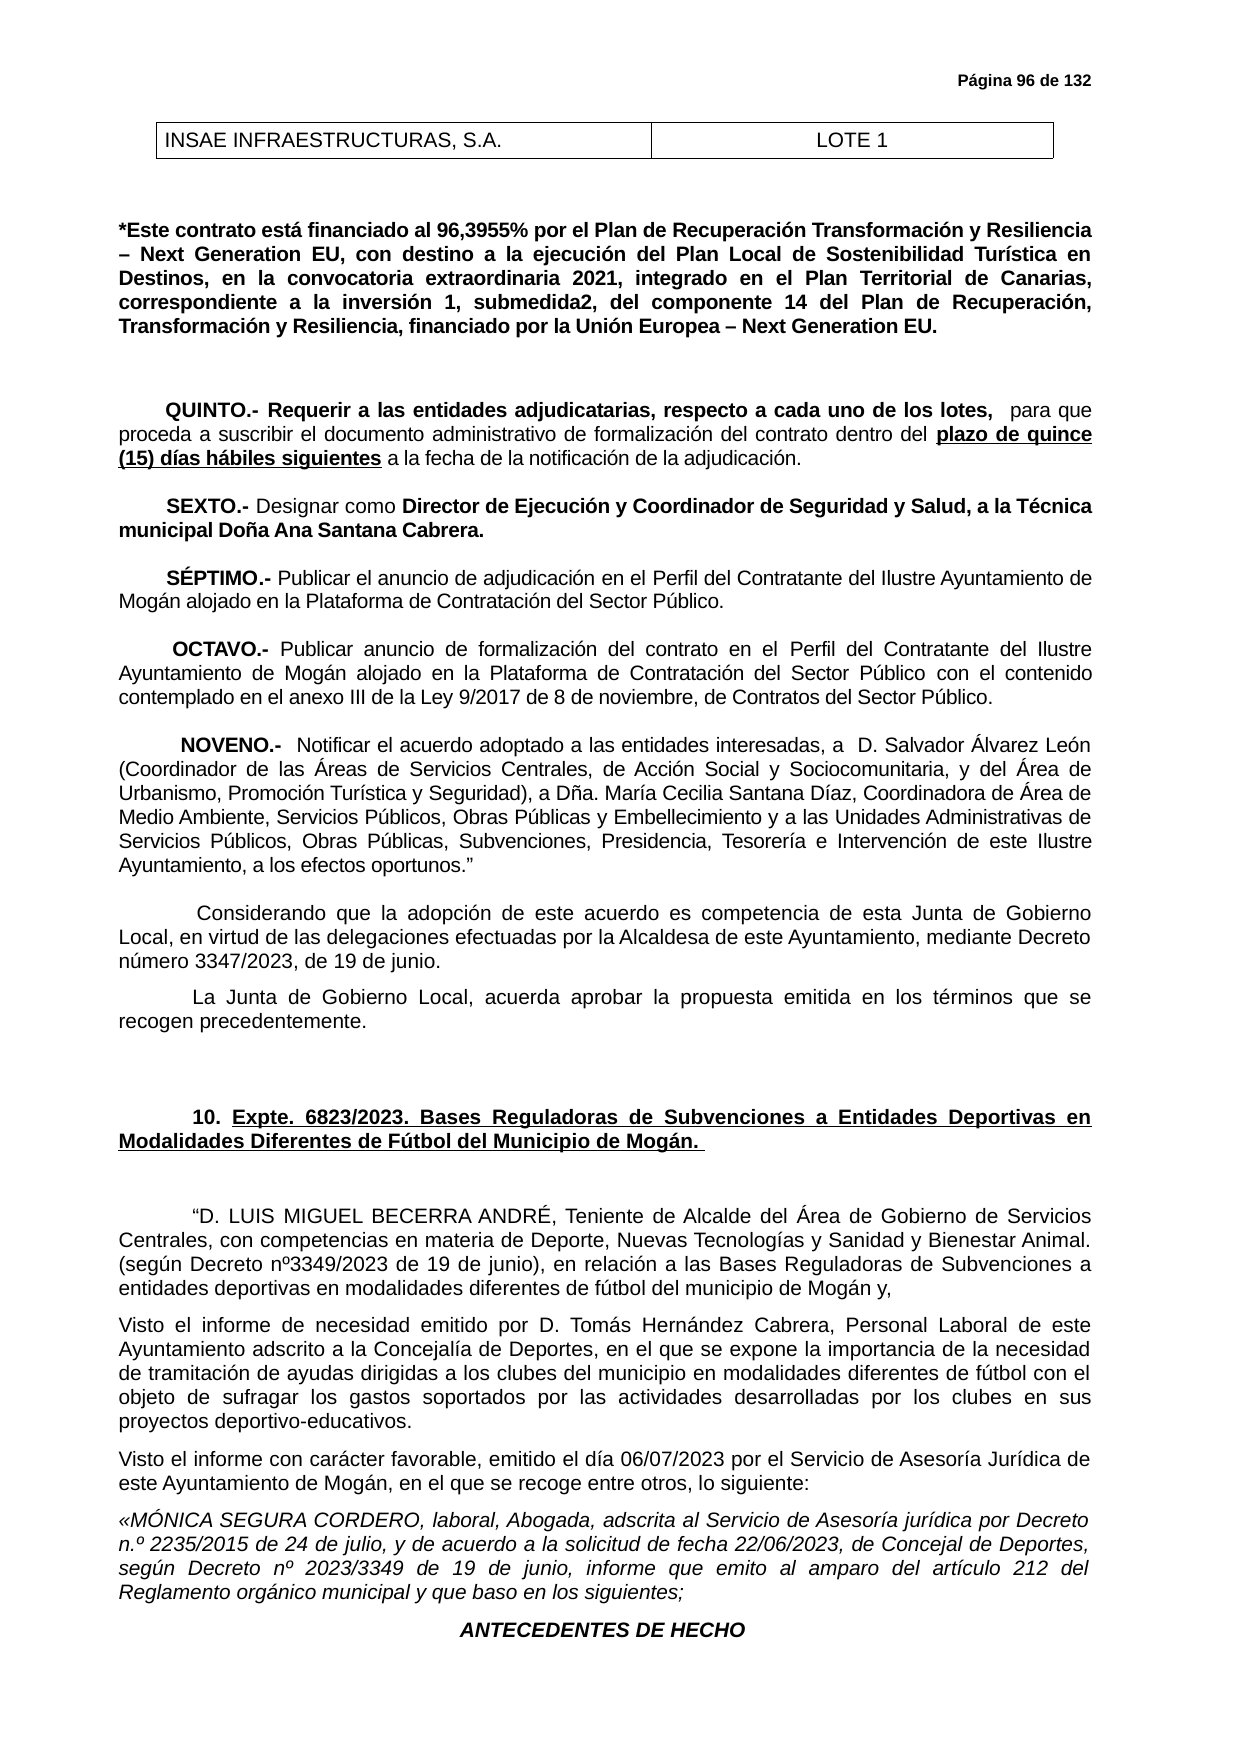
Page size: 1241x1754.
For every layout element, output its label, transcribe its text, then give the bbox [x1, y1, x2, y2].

text SÉPTIMO.- Publicar el anuncio de adjudicación en el Perfil del Contratante del Ilustre Ayuntamiento de Mogán alojado en la Plataforma de Contratación del Sector Público. [118, 565, 1092, 613]
text SEXTO.- Designar como Director de Ejecución y Coordinador de Seguridad y Salud, a la Técnica municipal Doña Ana Santana Cabrera. [118, 493, 1092, 541]
text *Este contrato está financiado al 96,3955% por el Plan de Recuperación Transformación y Resiliencia – Next Generation EU, con destino a la ejecución del Plan Local de Sostenibilidad Turística en Destinos, en la convocatoria extraordinaria 2021, integrado en el Plan Territorial de Canarias, correspondiente a la inversión 1, submedida2, del componente 14 del Plan de Recuperación, Transformación y Resiliencia, financiado por la Unión Europea – Next Generation EU. [118, 218, 1092, 338]
text La Junta de Gobierno Local, acuerda aprobar la propuesta emitida en los términos que se recogen precedentemente. [118, 985, 1092, 1033]
text OCTAVO.- Publicar anuncio de formalización del contrato en el Perfil del Contratante del Ilustre Ayuntamiento de Mogán alojado en la Plataforma de Contratación del Sector Público con el contenido contemplado en el anexo III de la Ley 9/2017 de 8 de noviembre, de Contratos del Sector Público. [118, 637, 1092, 709]
table_cell LOTE 1 [652, 123, 1053, 158]
text “D. LUIS MIGUEL BECERRA ANDRÉ, Teniente de Alcalde del Área de Gobierno de Servicios Centrales, con competencias en materia de Deporte, Nuevas Tecnologías y Sanidad y Bienestar Animal. (según Decreto nº3349/2023 de 19 de junio), en relación a las Bases Reguladoras de Subvenciones a entidades deportivas en modalidades diferentes de fútbol del municipio de Mogán y, [118, 1204, 1092, 1300]
text Visto el informe de necesidad emitido por D. Tomás Hernández Cabrera, Personal Laboral de este Ayuntamiento adscrito a la Concejalía de Deportes, en el que se expone la importancia de la necesidad de tramitación de ayudas dirigidas a los clubes del municipio en modalidades diferentes de fútbol con el objeto de sufragar los gastos soportados por las actividades desarrolladas por los clubes en sus proyectos deportivo-educativos. [118, 1313, 1092, 1433]
text QUINTO.- Requerir a las entidades adjudicatarias, respecto a cada uno de los lotes, para que proceda a suscribir el documento administrativo de formalización del contrato dentro del plazo de quince (15) días hábiles siguientes a la fecha de la notificación de la adjudicación. [118, 398, 1092, 469]
text NOVENO.- Notificar el acuerdo adoptado a las entidades interesadas, a D. Salvador Álvarez León (Coordinador de las Áreas de Servicios Centrales, de Acción Social y Sociocomunitaria, y del Área de Urbanismo, Promoción Turística y Seguridad), a Dña. María Cecilia Santana Díaz, Coordinadora de Área de Medio Ambiente, Servicios Públicos, Obras Públicas y Embellecimiento y a las Unidades Administrativas de Servicios Públicos, Obras Públicas, Subvenciones, Presidencia, Tesorería e Intervención de este Ilustre Ayuntamiento, a los efectos oportunos.” [118, 733, 1092, 877]
text Visto el informe con carácter favorable, emitido el día 06/07/2023 por el Servicio de Asesoría Jurídica de este Ayuntamiento de Mogán, en el que se recoge entre otros, lo siguiente: [118, 1447, 1092, 1494]
text 10. Expte. 6823/2023. Bases Reguladoras de Subvenciones a Entidades Deportivas en Modalidades Diferentes de Fútbol del Municipio de Mogán. [118, 1105, 1092, 1153]
text ANTECEDENTES DE HECHO [118, 1617, 1092, 1641]
text Considerando que la adopción de este acuerdo es competencia de esta Junta de Gobierno Local, en virtud de las delegaciones efectuadas por la Alcaldesa de este Ayuntamiento, mediante Decreto número 3347/2023, de 19 de junio. [118, 901, 1092, 973]
table_cell INSAE INFRAESTRUCTURAS, S.A. [157, 123, 651, 158]
text «MÓNICA SEGURA CORDERO, laboral, Abogada, adscrita al Servicio de Asesoría jurídica por Decreto n.º 2235/2015 de 24 de julio, y de acuerdo a la solicitud de fecha 22/06/2023, de Concejal de Deportes, según Decreto nº 2023/3349 de 19 de junio, informe que emito al amparo del artículo 212 del Reglamento orgánico municipal y que baso en los siguientes; [118, 1508, 1092, 1604]
